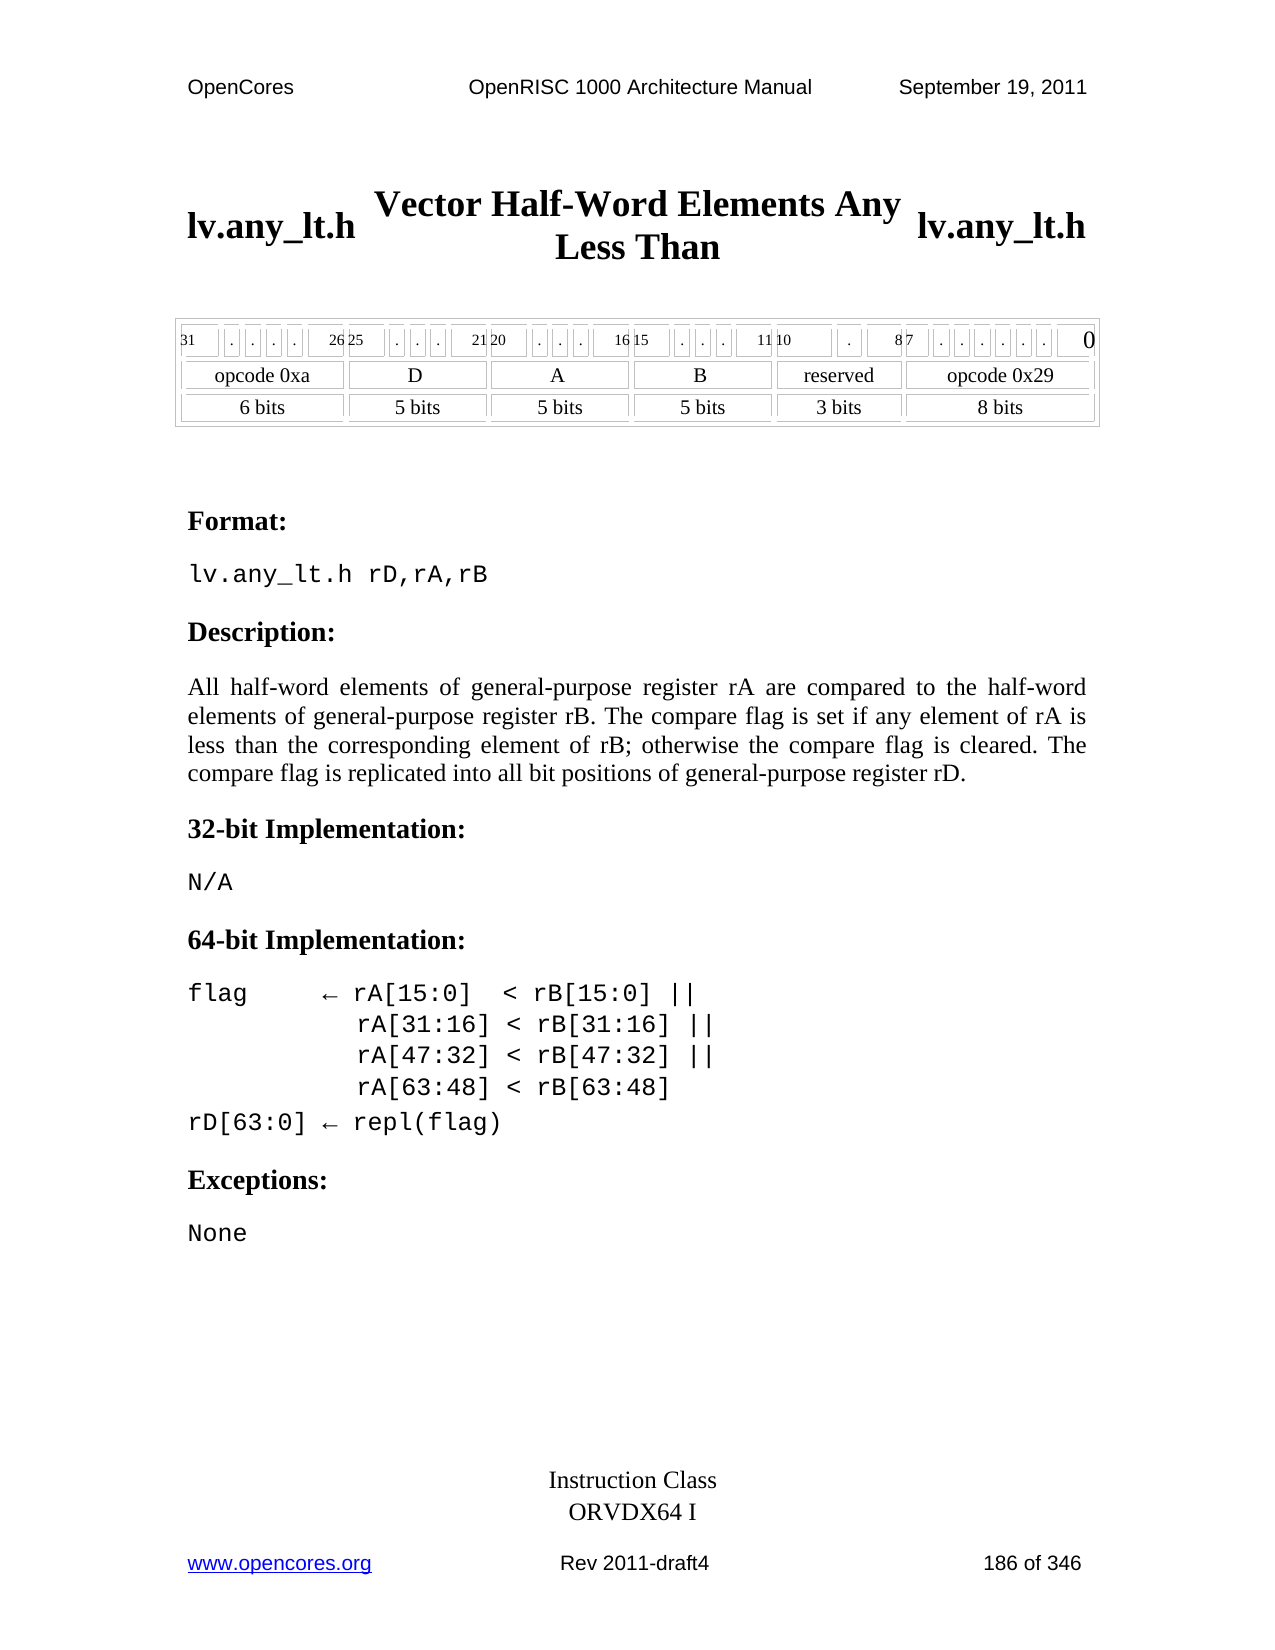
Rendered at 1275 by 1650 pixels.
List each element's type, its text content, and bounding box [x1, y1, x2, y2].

text lv.any_lt.h rD,rA,rB [187, 561, 1087, 590]
text Description: [187, 615, 1087, 647]
text None [187, 1221, 1087, 1249]
text All half-word elements of general-purpose register rA are compared to the half-word elements of general-purpose register rB. The compare flag is set if any element of rA is less than the corresponding element of rB; otherwise the compare flag is cleared. The compare flag is replicated into all bit positions of general-purpose register rD. [187, 672, 1087, 787]
text 64-bit Implementation: [187, 923, 1087, 955]
text flag ← rA[15:0] < rB[15:0] || rA[31:16] < rB[31:16] || rA[47:32] < rB[47:32] || rA[63:48] < rB[63:48] rD[63:0] ← repl(flag) [187, 980, 1087, 1138]
text Exceptions: [187, 1163, 1087, 1196]
text 32-bit Implementation: [187, 812, 1087, 844]
text N/A [187, 869, 1087, 898]
text Format: [187, 504, 1087, 536]
